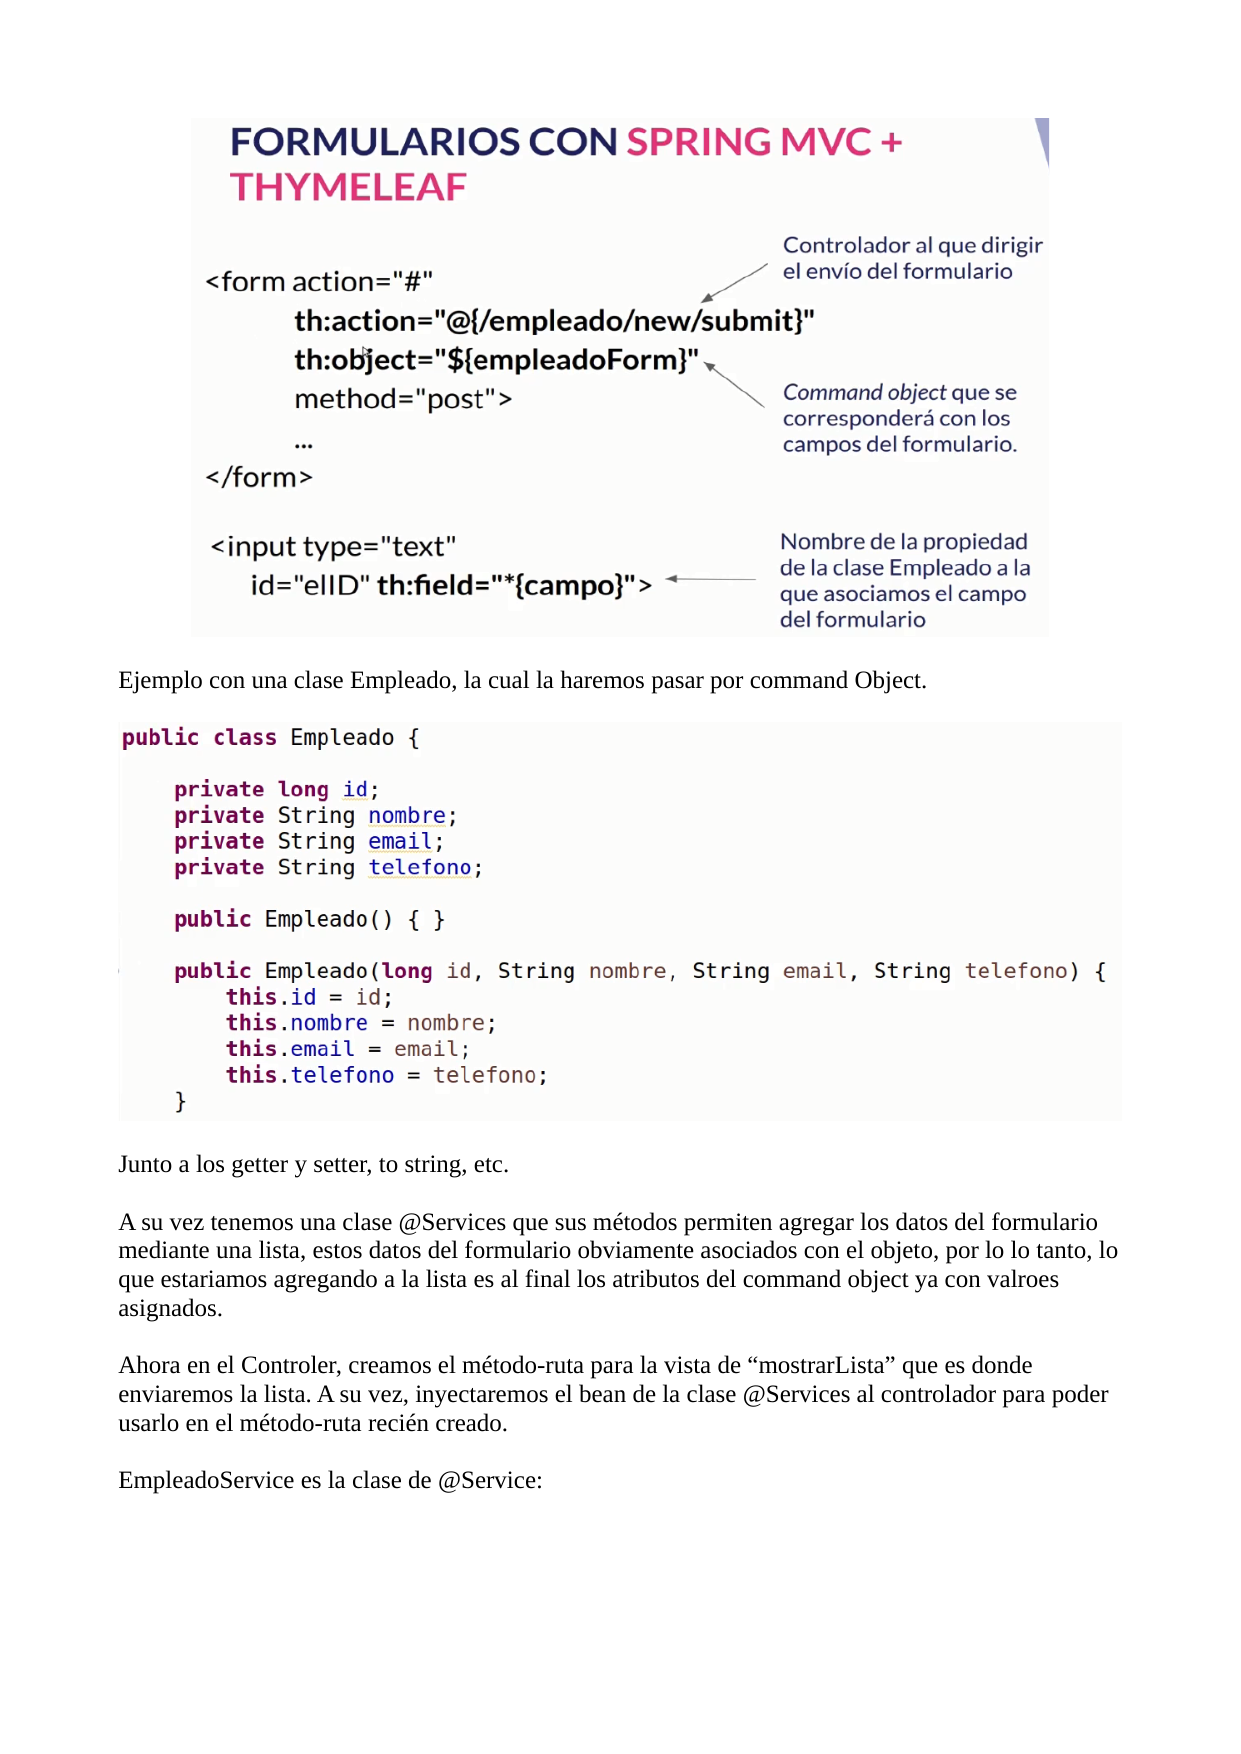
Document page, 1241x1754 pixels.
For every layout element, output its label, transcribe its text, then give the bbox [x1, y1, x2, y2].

picture [118, 722, 1123, 1121]
text Junto a los getter y setter, to string, etc. [118, 1149, 1122, 1178]
text EmpleadoService es la clase de @Service: [118, 1465, 1122, 1494]
text Ahora en el Controler, creamos el método-ruta para la vista de “mostrarLista” que es donde enviaremos la lista. A su vez, inyectaremos el bean de la clase @Services al controlador para poder usarlo en el método-ruta recién creado. [118, 1350, 1122, 1437]
text A su vez tenemos una clase @Services que sus métodos permiten agregar los datos del formulario mediante una lista, estos datos del formulario obviamente asociados con el objeto, por lo lo tanto, lo que estariamos agregando a la lista es al final los atributos del command object ya con valroes asignados. [118, 1207, 1122, 1322]
picture [191, 118, 1050, 637]
text Ejemplo con una clase Empleado, la cual la haremos pasar por command Object. [118, 665, 1122, 694]
